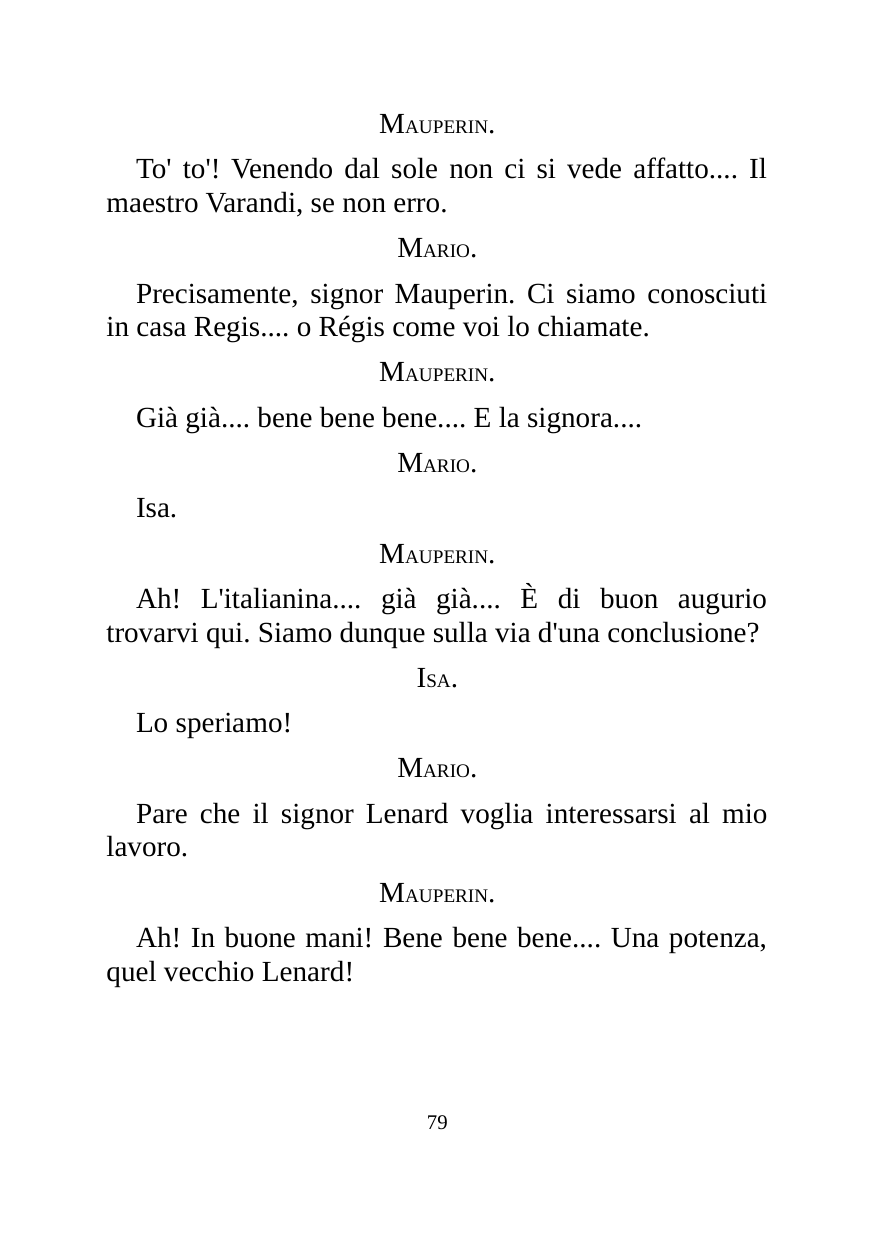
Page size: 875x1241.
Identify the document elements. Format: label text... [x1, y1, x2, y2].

text Mauperin. [106, 354, 768, 388]
text Mauperin. [106, 875, 768, 908]
text Ah! In buone mani! Bene bene bene.... Una potenza, quel vecchio Lenard! [106, 920, 768, 987]
text Già già.... bene bene bene.... E la signora.... [106, 400, 768, 433]
text Mario. [106, 230, 768, 264]
text Precisamente, signor Mauperin. Ci siamo conosciuti in casa Regis.... o Régis come voi lo chiamate. [106, 276, 768, 343]
text Isa. [106, 491, 768, 524]
text Mauperin. [106, 106, 768, 140]
text Lo speriamo! [106, 705, 768, 739]
text Mario. [106, 445, 768, 479]
text Pare che il signor Lenard voglia interessarsi al mio lavoro. [106, 796, 768, 863]
text Mauperin. [106, 536, 768, 569]
text Isa. [106, 660, 768, 693]
text Ah! L'italianina.... già già.... È di buon augurio trovarvi qui. Siamo dunque sulla via d'una conclusione? [106, 581, 768, 648]
text Mario. [106, 751, 768, 784]
text To' to'! Venendo dal sole non ci si vede affatto.... Il maestro Varandi, se non erro. [106, 152, 768, 219]
